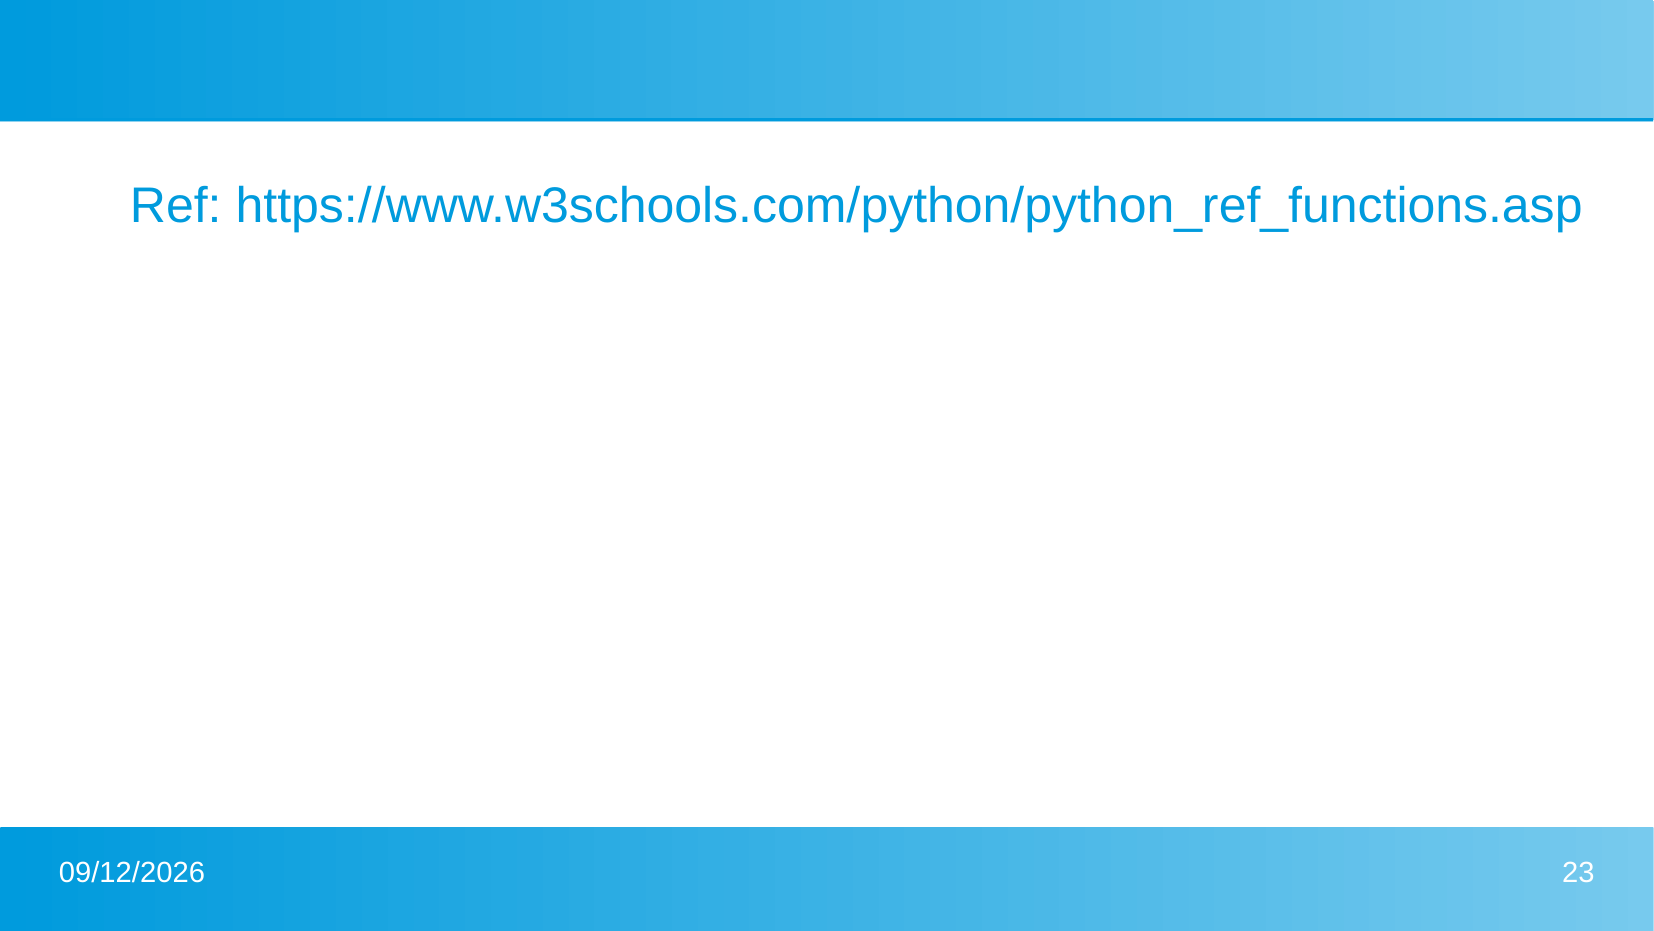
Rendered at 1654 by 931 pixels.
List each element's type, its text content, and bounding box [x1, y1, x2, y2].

list Ref: https://www.w3schools.com/python/python_ref_functions.asp [59, 177, 1595, 768]
